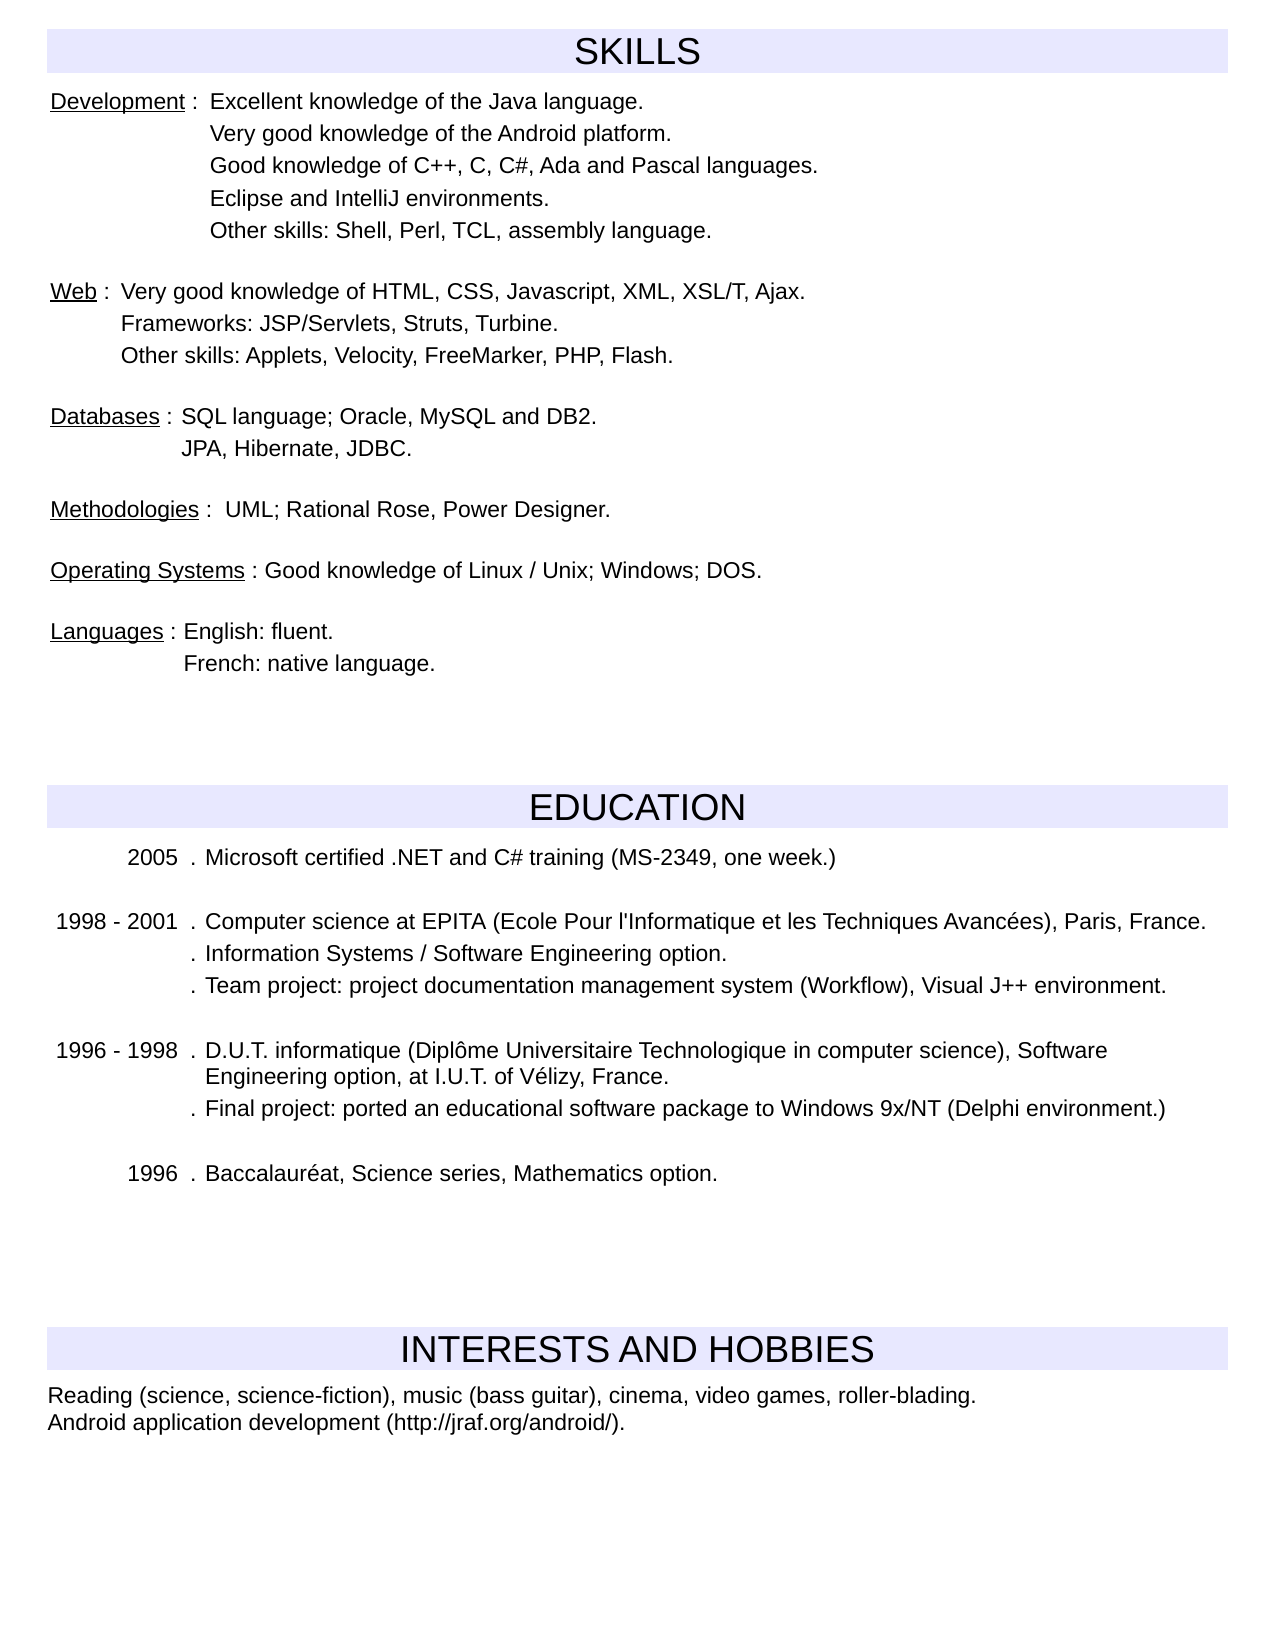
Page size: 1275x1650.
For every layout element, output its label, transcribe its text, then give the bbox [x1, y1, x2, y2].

subtitle EDUCATION [47, 785, 1228, 828]
table_cell . [181, 937, 202, 969]
table_cell [47, 1002, 181, 1034]
table_cell . [181, 970, 202, 1002]
table_cell Other skills: Shell, Perl, TCL, assembly language. [207, 214, 924, 246]
table_cell [202, 1189, 1228, 1221]
table_cell [181, 873, 202, 905]
table_header SQL language; Oracle, MySQL and DB2. [178, 400, 609, 432]
table_cell [47, 150, 207, 182]
table_cell [47, 1125, 181, 1157]
table_cell . [181, 1034, 202, 1092]
table_cell JPA, Hibernate, JDBC. [178, 432, 609, 464]
table_cell Good knowledge of C++, C, C#, Ada and Pascal languages. [207, 150, 924, 182]
table_cell [47, 1093, 181, 1124]
table_header Databases : [47, 400, 178, 432]
table_header Languages : [47, 615, 180, 647]
table_cell . [181, 1157, 202, 1189]
table_cell Very good knowledge of the Android platform. [207, 117, 924, 149]
table_header Good knowledge of Linux / Unix; Windows; DOS. [261, 554, 786, 586]
table_header . [181, 841, 202, 873]
table_cell [181, 1189, 202, 1221]
table_cell Information Systems / Software Engineering option. [202, 937, 1228, 969]
table_cell 1998 - 2001 [47, 905, 181, 937]
table_cell [47, 117, 207, 149]
table_cell [47, 339, 118, 371]
table_header Microsoft certified .NET and C# training (MS-2349, one week.) [202, 841, 1228, 873]
table_cell Computer science at EPITA (Ecole Pour l'Informatique et les Techniques Avancées), Paris, France. [202, 905, 1228, 937]
table_cell Other skills: Applets, Velocity, FreeMarker, PHP, Flash. [118, 339, 842, 371]
table_header Web : [47, 275, 118, 307]
table_cell [202, 873, 1228, 905]
table_cell [47, 873, 181, 905]
table_header UML; Rational Rose, Power Designer. [222, 493, 623, 525]
table_cell [181, 1125, 202, 1157]
table_cell [47, 970, 181, 1002]
table_cell Frameworks: JSP/Servlets, Struts, Turbine. [118, 307, 842, 339]
subtitle INTERESTS AND HOBBIES [47, 1327, 1228, 1370]
table_cell [202, 1125, 1228, 1157]
table_cell Eclipse and IntelliJ environments. [207, 182, 924, 214]
table_cell . [181, 1093, 202, 1124]
table_cell [47, 937, 181, 969]
table_cell [47, 214, 207, 246]
table_header Operating Systems : [47, 554, 261, 586]
table_cell [181, 1002, 202, 1034]
subtitle SKILLS [47, 29, 1228, 73]
table_cell D.U.T. informatique (Diplôme Universitaire Technologique in computer science), Software Engineering option, at I.U.T. of Vélizy, France. [202, 1034, 1228, 1092]
table_header Development : [47, 85, 207, 117]
table_header English: fluent. [180, 615, 441, 647]
table_cell [47, 1189, 181, 1221]
table_header Methodologies : [47, 493, 222, 525]
table_header 2005 [47, 841, 181, 873]
text Reading (science, science-fiction), music (bass guitar), cinema, video games, roller-blading. Android application development (http://jraf.org/android/). [47, 1382, 1228, 1435]
table_header Very good knowledge of HTML, CSS, Javascript, XML, XSL/T, Ajax. [118, 275, 842, 307]
table_cell French: native language. [180, 647, 441, 679]
table_header Excellent knowledge of the Java language. [207, 85, 924, 117]
table_cell [47, 307, 118, 339]
table_cell [47, 182, 207, 214]
table_cell Baccalauréat, Science series, Mathematics option. [202, 1157, 1228, 1189]
table_cell Team project: project documentation management system (Workflow), Visual J++ environment. [202, 970, 1228, 1002]
table_cell Final project: ported an educational software package to Windows 9x/NT (Delphi environment.) [202, 1093, 1228, 1124]
table_cell [202, 1002, 1228, 1034]
table_cell 1996 - 1998 [47, 1034, 181, 1092]
table_cell . [181, 905, 202, 937]
table_cell [47, 647, 180, 679]
table_cell 1996 [47, 1157, 181, 1189]
table_cell [47, 432, 178, 464]
